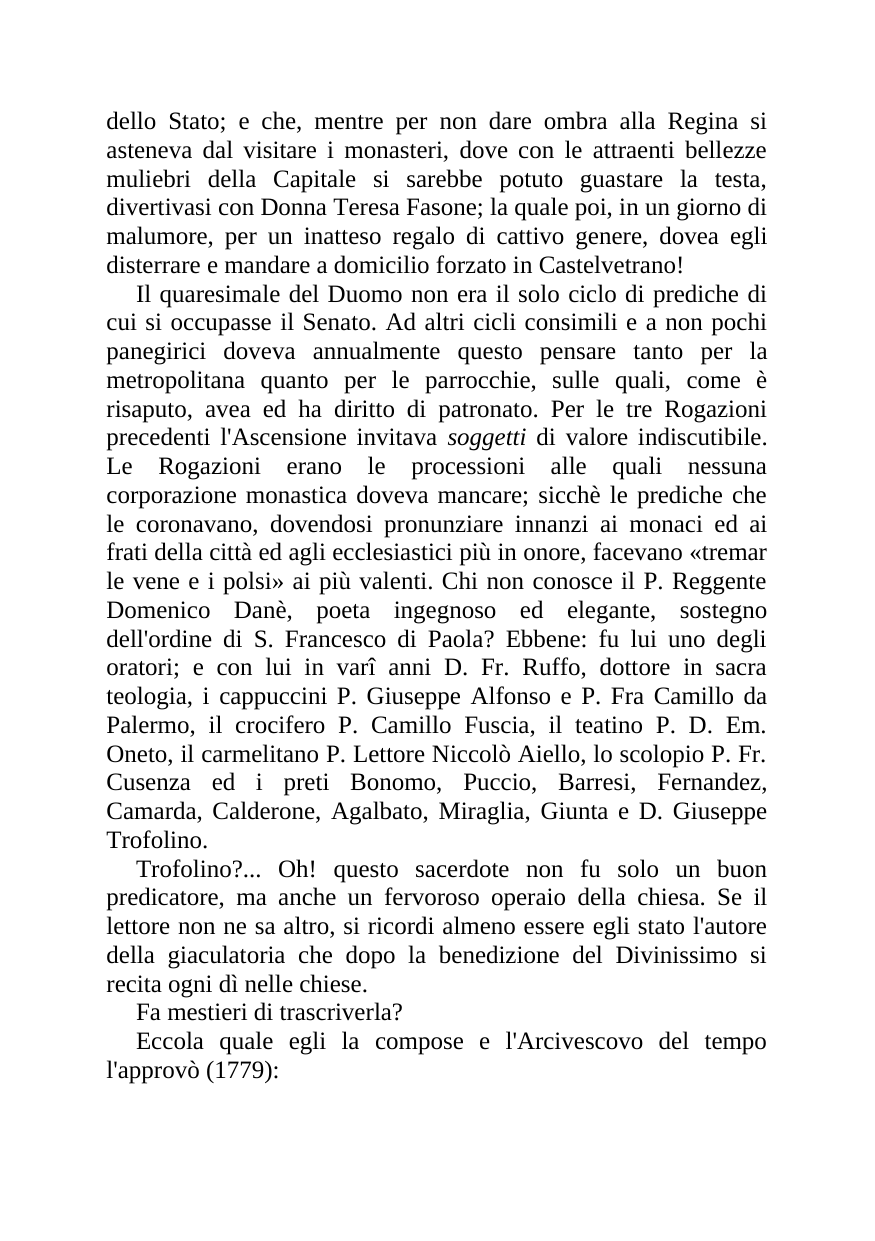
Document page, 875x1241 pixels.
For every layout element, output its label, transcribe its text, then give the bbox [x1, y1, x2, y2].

text dello Stato; e che, mentre per non dare ombra alla Regina si asteneva dal visitare i monasteri, dove con le attraenti bellezze muliebri della Capitale si sarebbe potuto guastare la testa, divertivasi con Donna Teresa Fasone; la quale poi, in un giorno di malumore, per un inatteso regalo di cattivo genere, dovea egli disterrare e mandare a domicilio forzato in Castelvetrano! [106, 106, 768, 279]
text Trofolino?... Oh! questo sacerdote non fu solo un buon predicatore, ma anche un fervoroso operaio della chiesa. Se il lettore non ne sa altro, si ricordi almeno essere egli stato l'autore della giaculatoria che dopo la benedizione del Divinissimo si recita ogni dì nelle chiese. [106, 854, 768, 997]
text Il quaresimale del Duomo non era il solo ciclo di prediche di cui si occupasse il Senato. Ad altri cicli consimili e a non pochi panegirici doveva annualmente questo pensare tanto per la metropolitana quanto per le parrocchie, sulle quali, come è risaputo, avea ed ha diritto di patronato. Per le tre Rogazioni precedenti l'Ascensione invitava soggetti di valore indiscutibile. Le Rogazioni erano le processioni alle quali nessuna corporazione monastica doveva mancare; sicchè le prediche che le coronavano, dovendosi pronunziare innanzi ai monaci ed ai frati della città ed agli ecclesiastici più in onore, facevano «tremar le vene e i polsi» ai più valenti. Chi non conosce il P. Reggente Domenico Danè, poeta ingegnoso ed elegante, sostegno dell'ordine di S. Francesco di Paola? Ebbene: fu lui uno degli oratori; e con lui in varî anni D. Fr. Ruffo, dottore in sacra teologia, i cappuccini P. Giuseppe Alfonso e P. Fra Camillo da Palermo, il crocifero P. Camillo Fuscia, il teatino P. D. Em. Oneto, il carmelitano P. Lettore Niccolò Aiello, lo scolopio P. Fr. Cusenza ed i preti Bonomo, Puccio, Barresi, Fernandez, Camarda, Calderone, Agalbato, Miraglia, Giunta e D. Giuseppe Trofolino. [106, 279, 768, 854]
text Eccola quale egli la compose e l'Arcivescovo del tempo l'approvò (1779): [106, 1026, 768, 1084]
text Fa mestieri di trascriverla? [106, 997, 768, 1026]
